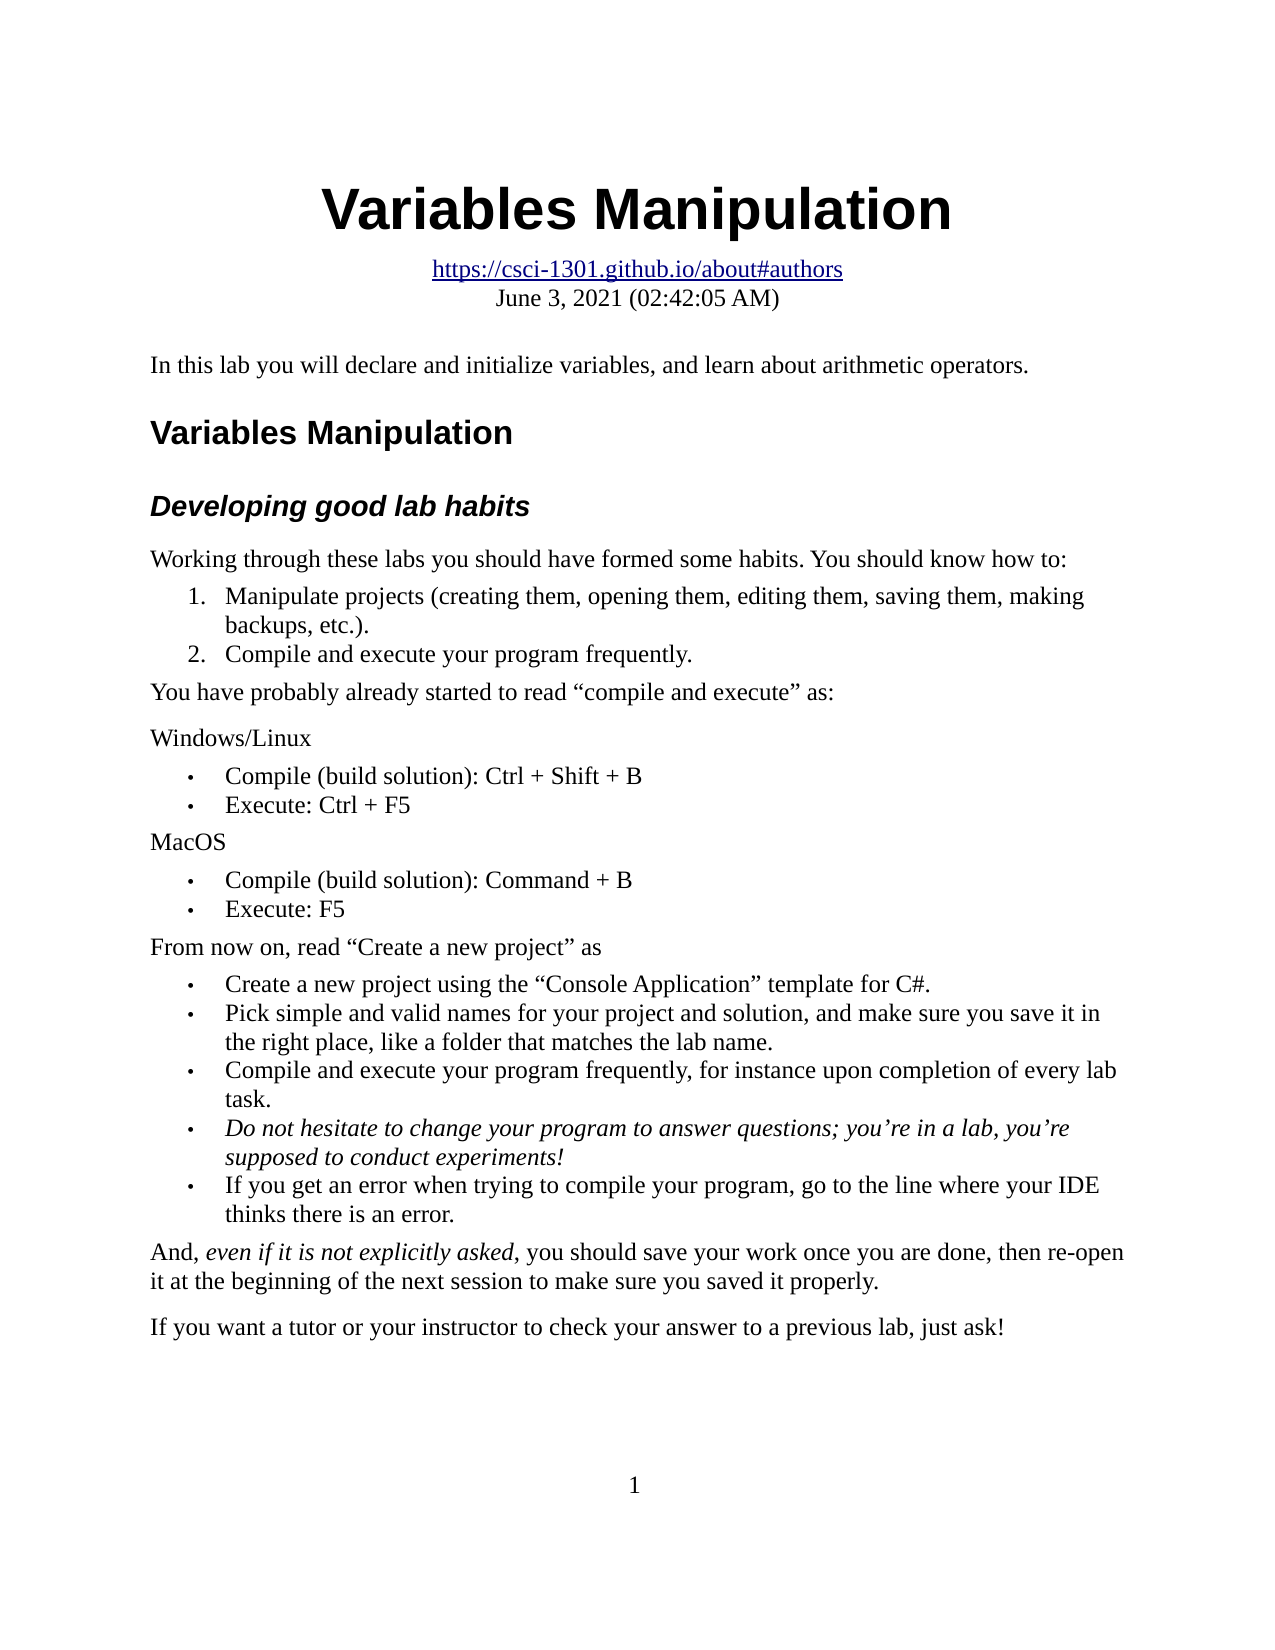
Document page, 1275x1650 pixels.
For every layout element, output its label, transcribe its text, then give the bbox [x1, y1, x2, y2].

list Do not hesitate to change your program to answer questions; you’re in a lab, you’re supposed to conduct experiments! [187, 1113, 1125, 1171]
text You have probably already started to read “compile and execute” as: [150, 677, 1125, 705]
text In this lab you will declare and initialize variables, and learn about arithmetic operators. [150, 350, 1125, 378]
text If you want a tutor or your instructor to check your answer to a previous lab, just ask! [150, 1312, 1125, 1341]
text Working through these labs you should have formed some habits. You should know how to: [150, 544, 1125, 572]
list Create a new project using the “Console Application” template for C#. [187, 969, 1125, 998]
text June 3, 2021 (02:42:05 AM) [150, 283, 1125, 312]
list Execute: Ctrl + F5 [187, 790, 1125, 818]
text https://csci-1301.github.io/about#authors [150, 254, 1125, 283]
text Windows/Linux [150, 723, 1125, 752]
subtitle Variables Manipulation [150, 412, 1125, 451]
list Compile (build solution): Ctrl + Shift + B [187, 761, 1125, 790]
subtitle Developing good lab habits [150, 489, 1125, 522]
list Compile (build solution): Command + B [187, 865, 1125, 894]
list Compile and execute your program frequently, for instance upon completion of every lab task. [187, 1056, 1125, 1113]
list Execute: F5 [187, 894, 1125, 923]
list Manipulate projects (creating them, opening them, editing them, saving them, making backups, etc.). [187, 581, 1125, 639]
list Pick simple and valid names for your project and solution, and make sure you save it in the right place, like a folder that matches the lab name. [187, 998, 1125, 1056]
title Variables Manipulation [150, 175, 1125, 242]
text MacOS [150, 827, 1125, 856]
text And, even if it is not explicitly asked, you should save your work once you are done, then re-open it at the beginning of the next session to make sure you saved it properly. [150, 1237, 1125, 1294]
list If you get an error when trying to compile your program, go to the line where your IDE thinks there is an error. [187, 1171, 1125, 1228]
text From now on, read “Create a new project” as [150, 932, 1125, 960]
list Compile and execute your program frequently. [187, 639, 1125, 668]
